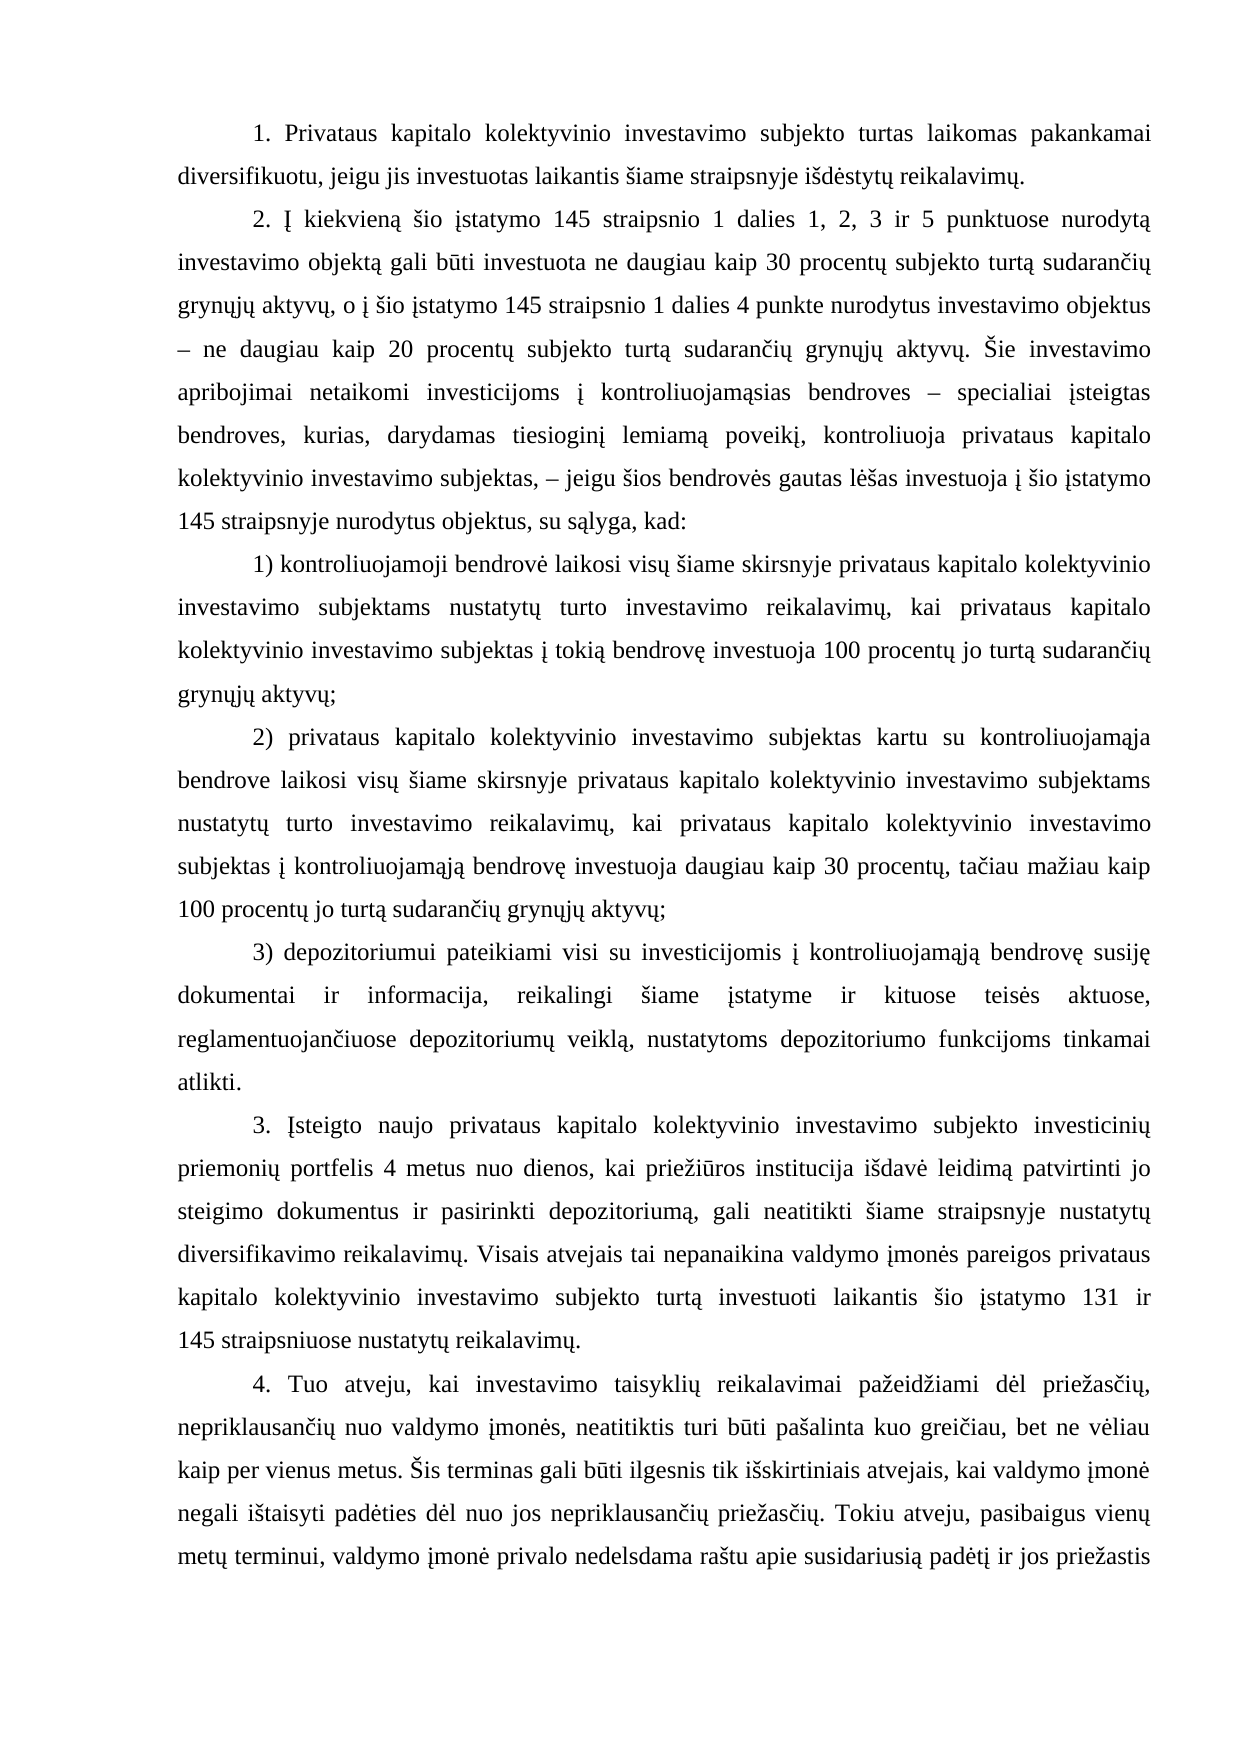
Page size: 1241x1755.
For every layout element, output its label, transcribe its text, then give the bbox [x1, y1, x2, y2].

text 2. Į kiekvieną šio įstatymo 145 straipsnio 1 dalies 1, 2, 3 ir 5 punktuose nurodytą investavimo objektą gali būti investuota ne daugiau kaip 30 procentų subjekto turtą sudarančių grynųjų aktyvų, o į šio įstatymo 145 straipsnio 1 dalies 4 punkte nurodytus investavimo objektus – ne daugiau kaip 20 procentų subjekto turtą sudarančių grynųjų aktyvų. Šie investavimo apribojimai netaikomi investicijoms į kontroliuojamąsias bendroves – specialiai įsteigtas bendroves, kurias, darydamas tiesioginį lemiamą poveikį, kontroliuoja privataus kapitalo kolektyvinio investavimo subjektas, – jeigu šios bendrovės gautas lėšas investuoja į šio įstatymo 145 straipsnyje nurodytus objektus, su sąlyga, kad: [177, 204, 1152, 535]
text 3. Įsteigto naujo privataus kapitalo kolektyvinio investavimo subjekto investicinių priemonių portfelis 4 metus nuo dienos, kai priežiūros institucija išdavė leidimą patvirtinti jo steigimo dokumentus ir pasirinkti depozitoriumą, gali neatitikti šiame straipsnyje nustatytų diversifikavimo reikalavimų. Visais atvejais tai nepanaikina valdymo įmonės pareigos privataus kapitalo kolektyvinio investavimo subjekto turtą investuoti laikantis šio įstatymo 131 ir 145 straipsniuose nustatytų reikalavimų. [177, 1110, 1152, 1354]
text 2) privataus kapitalo kolektyvinio investavimo subjektas kartu su kontroliuojamąja bendrove laikosi visų šiame skirsnyje privataus kapitalo kolektyvinio investavimo subjektams nustatytų turto investavimo reikalavimų, kai privataus kapitalo kolektyvinio investavimo subjektas į kontroliuojamąją bendrovę investuoja daugiau kaip 30 procentų, tačiau mažiau kaip 100 procentų jo turtą sudarančių grynųjų aktyvų; [177, 722, 1152, 923]
text 4. Tuo atveju, kai investavimo taisyklių reikalavimai pažeidžiami dėl priežasčių, nepriklausančių nuo valdymo įmonės, neatitiktis turi būti pašalinta kuo greičiau, bet ne vėliau kaip per vienus metus. Šis terminas gali būti ilgesnis tik išskirtiniais atvejais, kai valdymo įmonė negali ištaisyti padėties dėl nuo jos nepriklausančių priežasčių. Tokiu atveju, pasibaigus vienų metų terminui, valdymo įmonė privalo nedelsdama raštu apie susidariusią padėtį ir jos priežastis [177, 1369, 1152, 1570]
text 1. Privataus kapitalo kolektyvinio investavimo subjekto turtas laikomas pakankamai diversifikuotu, jeigu jis investuotas laikantis šiame straipsnyje išdėstytų reikalavimų. [177, 118, 1152, 190]
text 3) depozitoriumui pateikiami visi su investicijomis į kontroliuojamąją bendrovę susiję dokumentai ir informacija, reikalingi šiame įstatyme ir kituose teisės aktuose, reglamentuojančiuose depozitoriumų veiklą, nustatytoms depozitoriumo funkcijoms tinkamai atlikti. [177, 937, 1152, 1096]
text 1) kontroliuojamoji bendrovė laikosi visų šiame skirsnyje privataus kapitalo kolektyvinio investavimo subjektams nustatytų turto investavimo reikalavimų, kai privataus kapitalo kolektyvinio investavimo subjektas į tokią bendrovę investuoja 100 procentų jo turtą sudarančių grynųjų aktyvų; [177, 549, 1152, 707]
